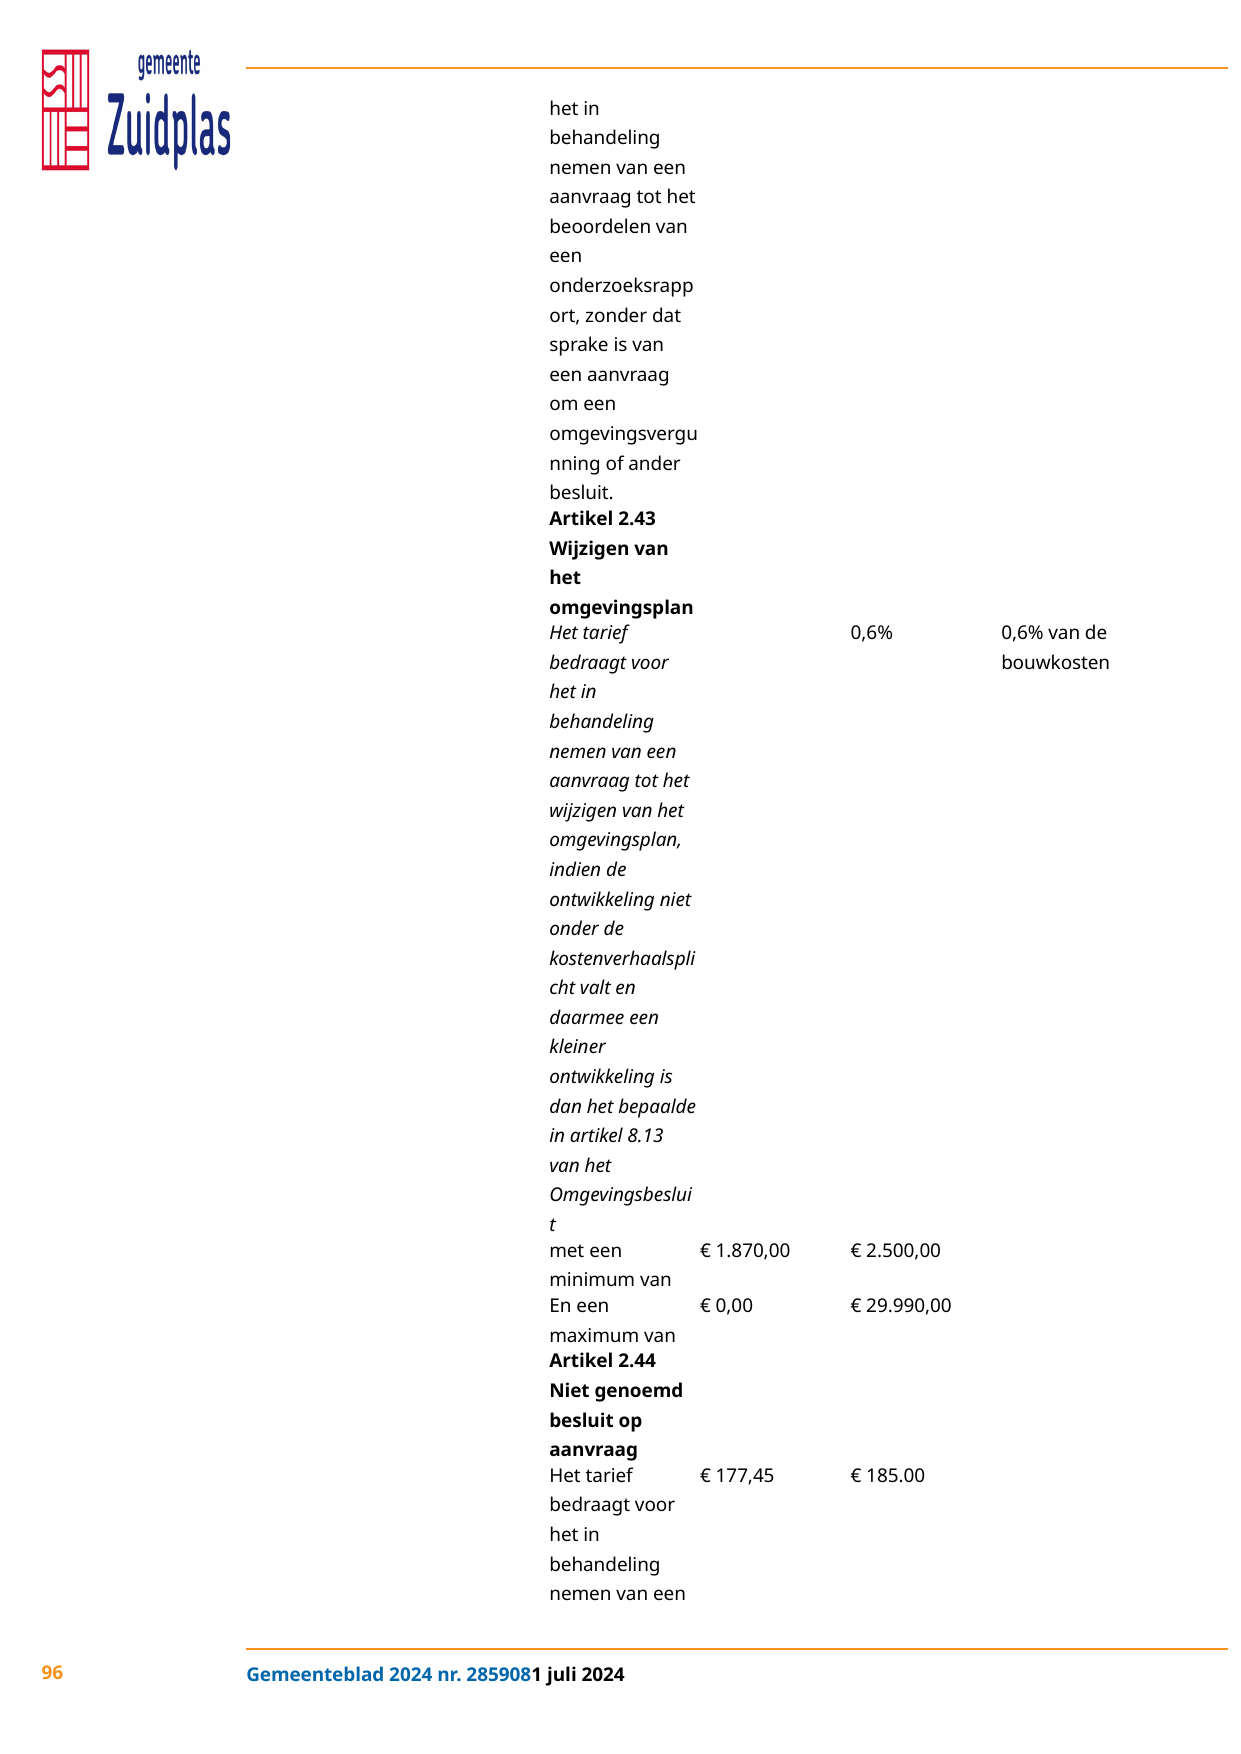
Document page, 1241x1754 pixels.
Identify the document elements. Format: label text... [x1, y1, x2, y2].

table_cell [850, 505, 1001, 619]
table_cell [399, 1292, 549, 1348]
table_cell Het tarief bedraagt voor het in behandeling nemen van een [549, 1462, 700, 1606]
table_cell € 29.990,00 [850, 1292, 1001, 1348]
table_cell € 177,45 [700, 1462, 850, 1606]
table_cell [1001, 1348, 1152, 1462]
table_cell € 2.500,00 [850, 1237, 1001, 1292]
table_cell € 1.870,00 [700, 1237, 850, 1292]
picture [41, 47, 231, 172]
table_cell [399, 620, 549, 1237]
table_cell [399, 95, 549, 505]
table_cell [248, 620, 398, 1237]
table_cell het in behandeling nemen van een aanvraag tot het beoordelen van een onderzoeksrapport, zonder dat sprake is van een aanvraag om een omgevingsvergunning of ander besluit. [549, 95, 700, 505]
table_cell [248, 1237, 398, 1292]
table_cell [700, 505, 850, 619]
table_cell [399, 1462, 549, 1606]
table_cell [248, 505, 398, 619]
table_cell 0,6% [850, 620, 1001, 1237]
table_cell € 185.00 [850, 1462, 1001, 1606]
table_cell [1001, 1462, 1152, 1606]
table_cell [1001, 505, 1152, 619]
table_cell 0,6% van de bouwkosten [1001, 620, 1152, 1237]
table_cell [700, 95, 850, 505]
table_cell [1001, 95, 1152, 505]
table_cell [850, 95, 1001, 505]
table_cell met een minimum van [549, 1237, 700, 1292]
table_cell Artikel 2.43 Wijzigen van het omgevingsplan [549, 505, 700, 619]
table_cell En een maximum van [549, 1292, 700, 1348]
table_cell [248, 1462, 398, 1606]
table_cell [399, 1348, 549, 1462]
table_cell Artikel 2.44 Niet genoemd besluit op aanvraag [549, 1348, 700, 1462]
table_cell [399, 505, 549, 619]
table_cell [248, 95, 398, 505]
table_cell [700, 620, 850, 1237]
table_cell [1001, 1292, 1152, 1348]
table_cell [850, 1348, 1001, 1462]
table_cell [700, 1348, 850, 1462]
table_cell [248, 1292, 398, 1348]
table_cell € 0,00 [700, 1292, 850, 1348]
table_cell Het tarief bedraagt voor het in behandeling nemen van een aanvraag tot het wijzigen van het omgevingsplan, indien de ontwikkeling niet onder de kostenverhaalsplicht valt en daarmee een kleiner ontwikkeling is dan het bepaalde in artikel 8.13 van het Omgevingsbesluit [549, 620, 700, 1237]
table_cell [1001, 1237, 1152, 1292]
table_cell [399, 1237, 549, 1292]
table_cell [248, 1348, 398, 1462]
